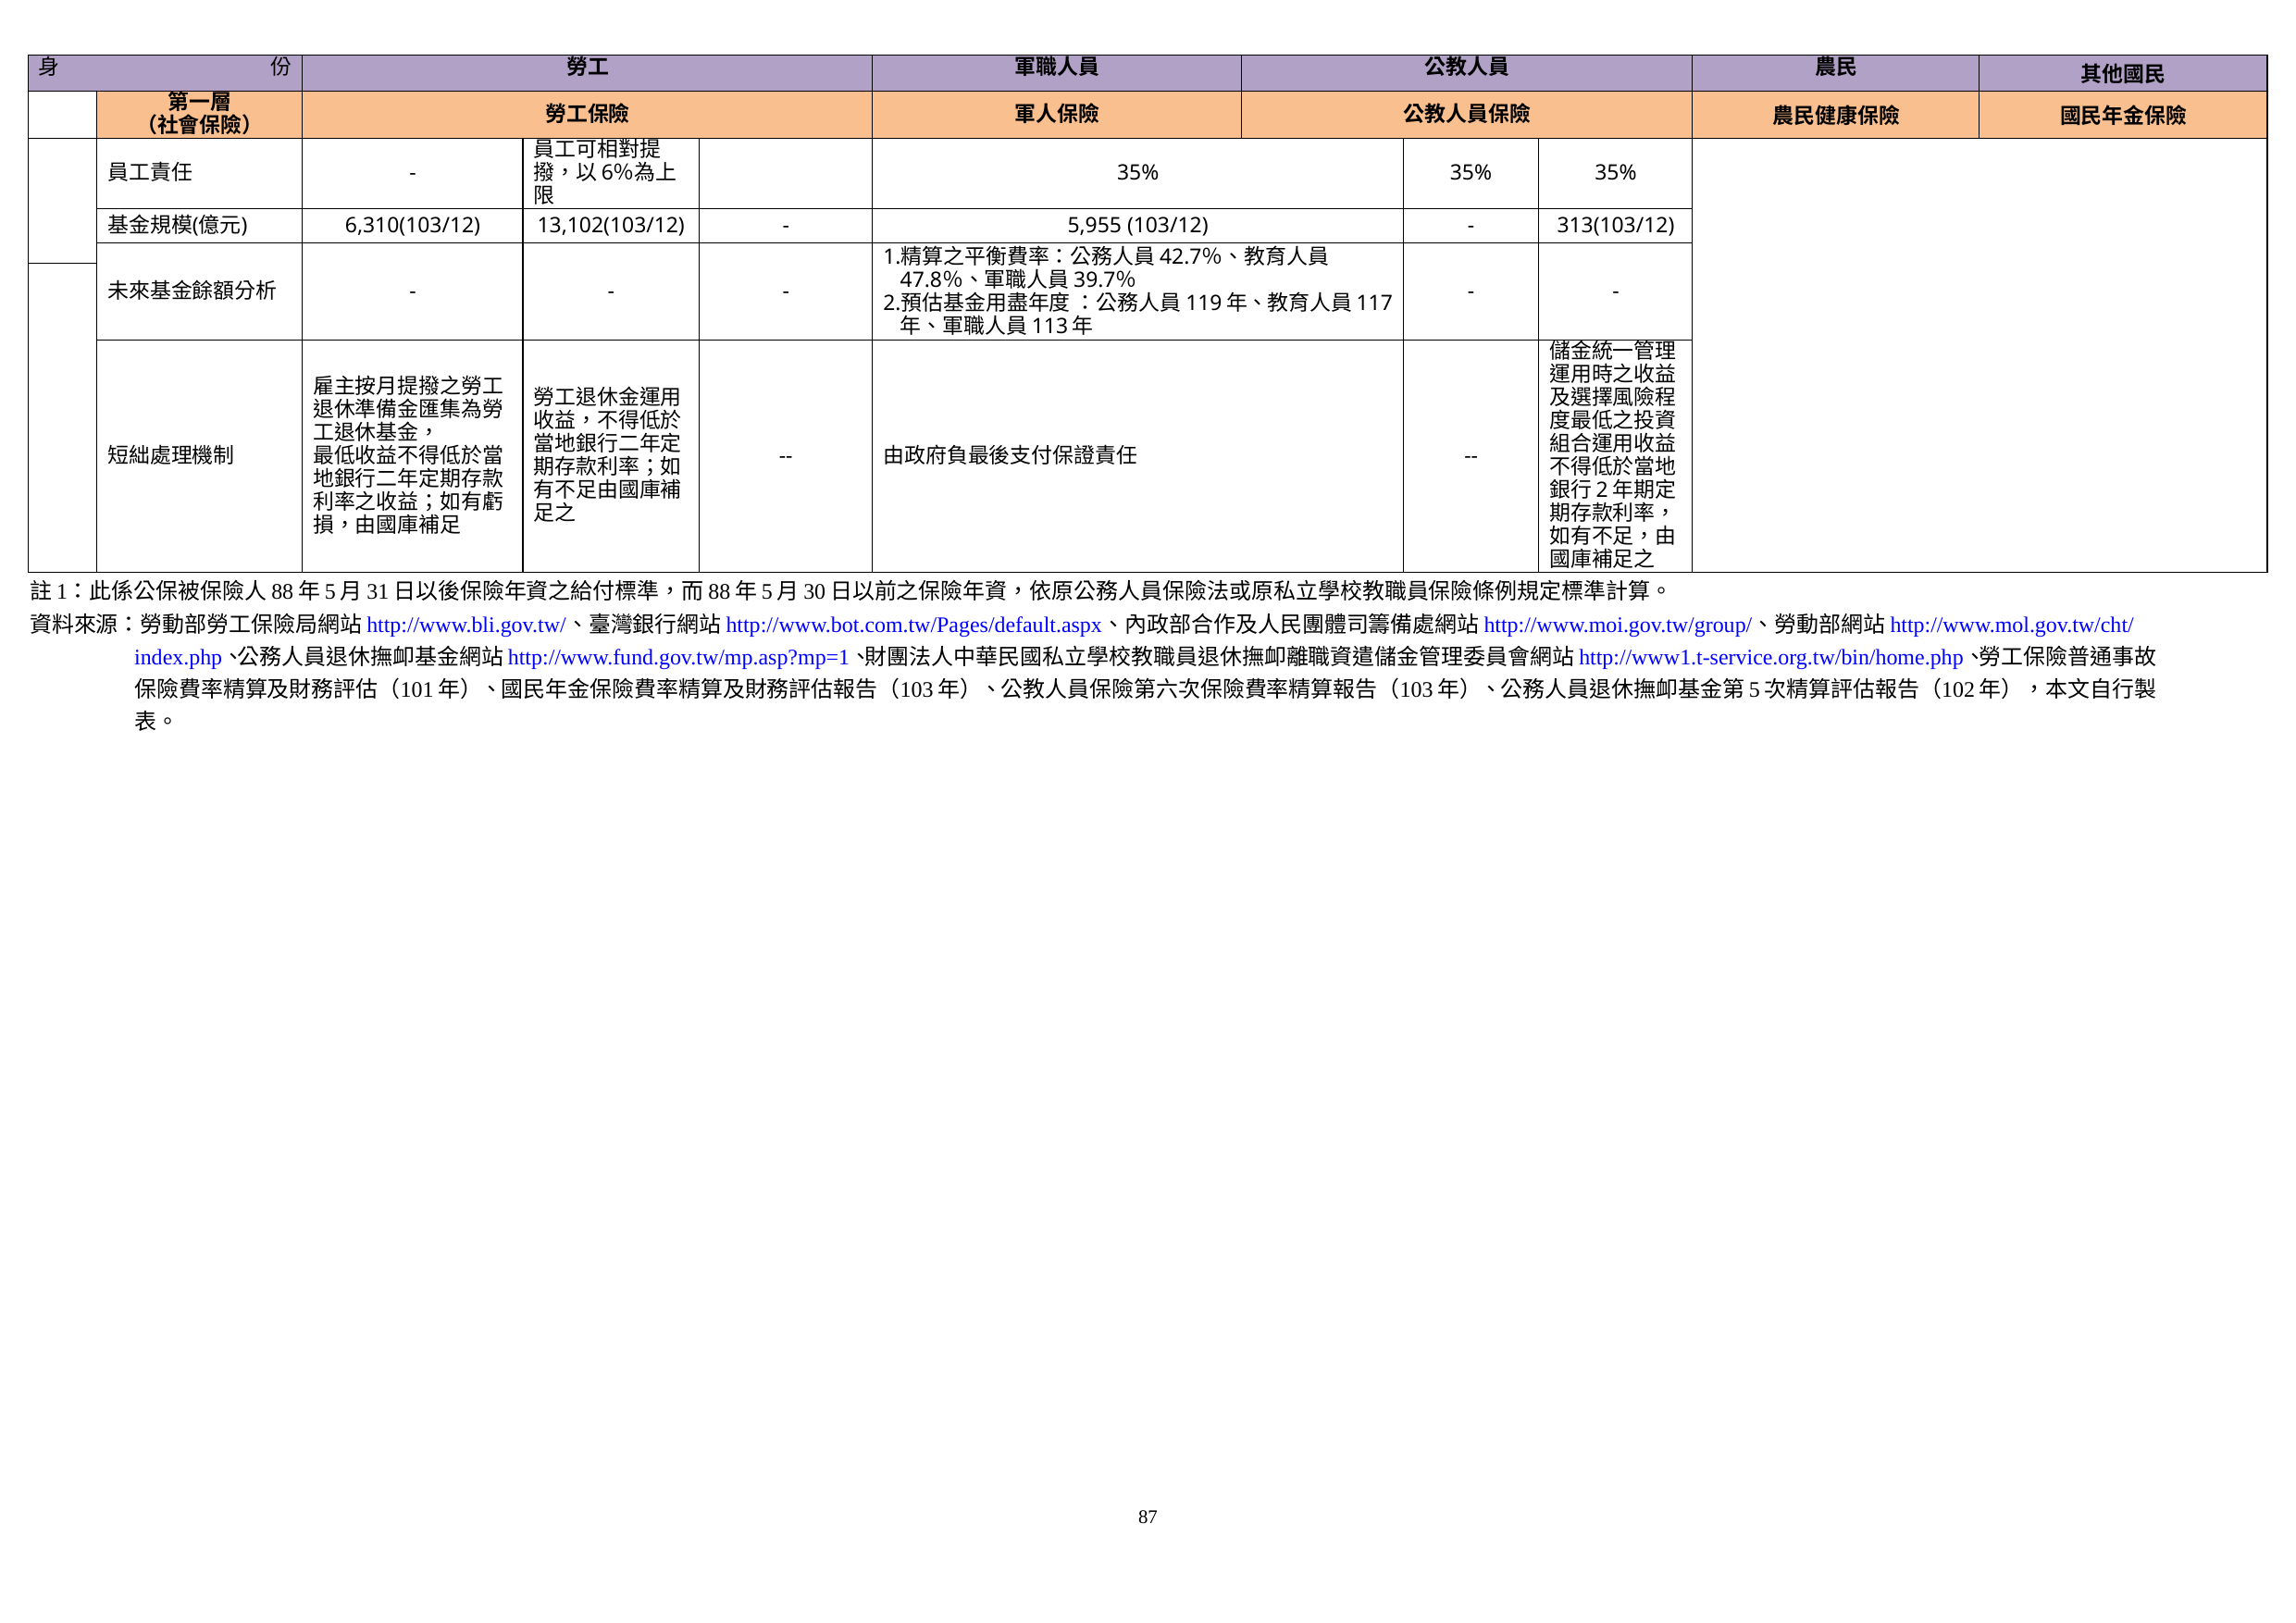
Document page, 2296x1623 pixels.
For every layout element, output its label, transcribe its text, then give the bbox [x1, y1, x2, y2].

table_cell 勞工保險 [303, 92, 872, 138]
table_cell 雇主按月提撥之勞工退休準備金匯集為勞工退休基金， 最低收益不得低於當地銀行二年定期存款利率之收益；如有虧損，由國庫補足 [303, 341, 522, 572]
table_cell 儲金統一管理運用時之收益及選擇風險程度最低之投資組合運用收益不得低於當地銀行2年期定期存款利率，如有不足，由國庫補足之 [1539, 341, 1692, 572]
table_header 農民 [1693, 56, 1979, 91]
table_cell [29, 92, 96, 138]
table_cell - [700, 209, 872, 242]
table_cell - [1404, 243, 1538, 340]
table_cell 員工責任 [97, 139, 302, 208]
table_cell 短絀處理機制 [97, 341, 302, 572]
table_header 軍職人員 [873, 56, 1241, 91]
table_cell 313(103/12) [1539, 209, 1692, 242]
table_cell 第一層 （社會保險） [97, 92, 302, 138]
table_header 勞工 [303, 56, 872, 91]
table_cell [29, 264, 96, 572]
table_cell - [1404, 209, 1538, 242]
table_cell 未來基金餘額分析 [97, 243, 302, 340]
table_cell 員工可相對提撥，以6％為上限 [524, 139, 699, 208]
table_header 身份 [29, 56, 302, 91]
text 註1：此係公保被保險人88年5月31日以後保險年資之給付標準，而88年5月30日以前之保險年資，依原公務人員保險法或原私立學校教職員保險條例規定標準計算。 [30, 573, 2156, 607]
table_cell 1.精算之平衡費率：公務人員42.7％、教育人員47.8％、軍職人員39.7％ 2.預估基金用盡年度 ：公務人員119年、教育人員117年、軍職人員113年 [873, 243, 1403, 340]
table_cell [700, 139, 872, 208]
table_cell - [303, 243, 522, 340]
table_header 公教人員 [1242, 56, 1692, 91]
table_cell 35% [1404, 139, 1538, 208]
table_cell 35% [873, 139, 1403, 208]
table_cell 由政府負最後支付保證責任 [873, 341, 1403, 572]
table_cell -- [700, 341, 872, 572]
table_cell - [524, 243, 699, 340]
table_cell 勞工退休金運用收益，不得低於當地銀行二年定期存款利率；如有不足由國庫補足之 [524, 341, 699, 572]
table_cell 農民健康保險 [1693, 92, 1979, 138]
table_cell - [303, 139, 522, 208]
table_cell 軍人保險 [873, 92, 1241, 138]
table_cell - [700, 243, 872, 340]
table_cell [29, 139, 96, 263]
table_cell 6,310(103/12) [303, 209, 522, 242]
table_cell - [1539, 243, 1692, 340]
table_cell 35% [1539, 139, 1692, 208]
table_cell [1693, 139, 2266, 572]
table_cell 13,102(103/12) [524, 209, 699, 242]
table_header 其他國民 [1980, 56, 2266, 91]
table_cell 5,955 (103/12) [873, 209, 1403, 242]
table_cell 國民年金保險 [1980, 92, 2266, 138]
table_cell -- [1404, 341, 1538, 572]
text 資料來源：勞動部勞工保險局網站http://www.bli.gov.tw/、臺灣銀行網站http://www.bot.com.tw/Pages/default.aspx、內政部合作及人民團體司籌備處網站http://www.moi.gov.tw/group/、勞動部網站http://www.mol.gov.tw/cht/index.php、公務人員退休撫卹基金網站http://www.fund.gov.tw/mp.asp?mp=1、財團法人中華民國私立學校教職員退休撫卹離職資遣儲金管理委員會網站http://www1.t-service.org.tw/bin/home.php、勞工保險普通事故保險費率精算及財務評估（101年）、國民年金保險費率精算及財務評估報告（103年）、公教人員保險第六次保險費率精算報告（103年）、公務人員退休撫卹基金第5次精算評估報告（102年），本文自行製表。 [30, 607, 2156, 736]
table_cell 公教人員保險 [1242, 92, 1692, 138]
table_cell 基金規模(億元) [97, 209, 302, 242]
